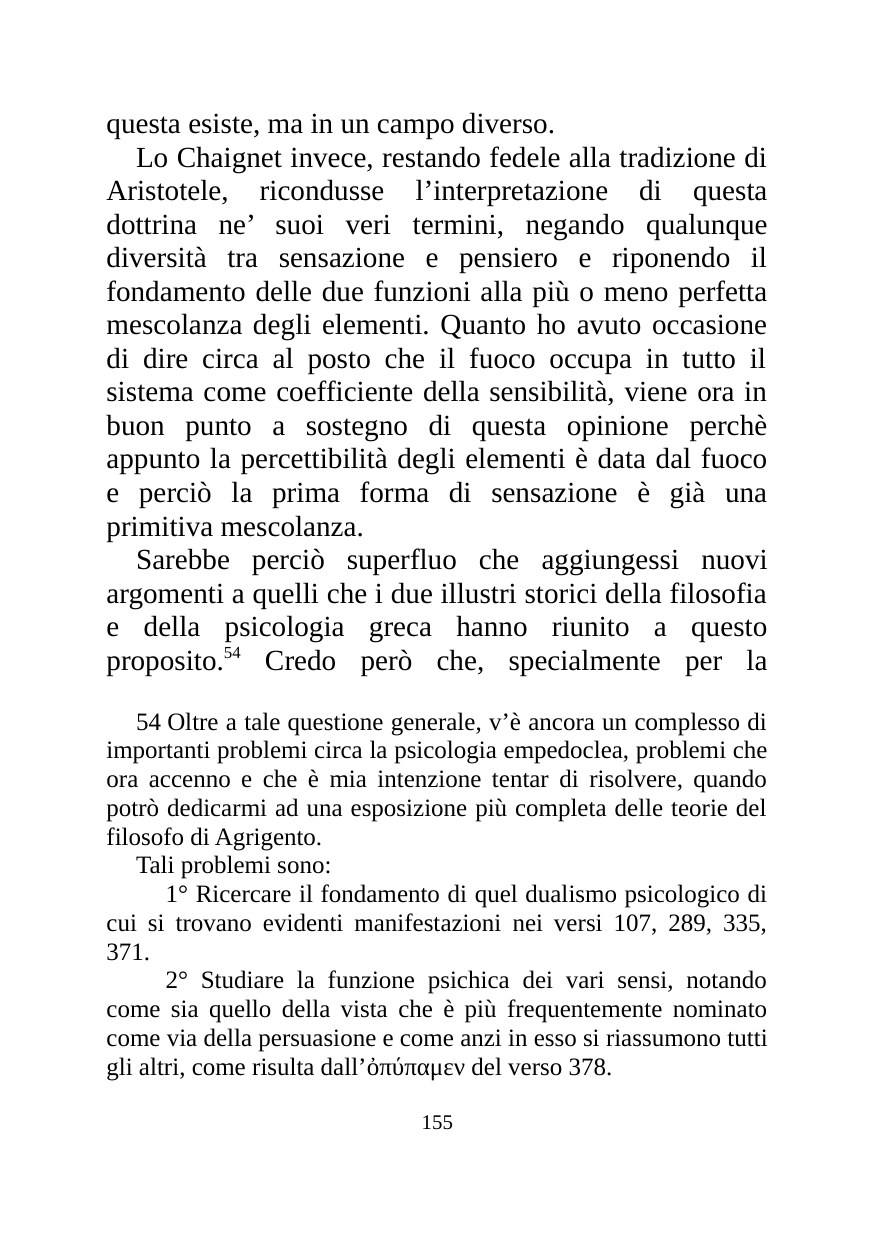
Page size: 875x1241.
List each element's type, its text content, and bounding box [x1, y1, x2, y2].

text 1° Ricercare il fondamento di quel dualismo psicologico di cui si trovano evidenti manifestazioni nei versi 107, 289, 335, 371. [106, 879, 768, 965]
text questa esiste, ma in un campo diverso. [106, 106, 768, 140]
text Oltre a tale questione generale, v’è ancora un complesso di importanti problemi circa la psicologia empedoclea, problemi che ora accenno e che è mia intenzione tentar di risolvere, quando potrò dedicarmi ad una esposizione più completa delle teorie del filosofo di Agrigento. [106, 707, 768, 850]
text Sarebbe perciò superfluo che aggiungessi nuovi argomenti a quelli che i due illustri storici della filosofia e della psicologia greca hanno riunito a questo proposito. Credo però che, specialmente per la [106, 542, 768, 676]
text 2° Studiare la funzione psichica dei vari sensi, notando come sia quello della vista che è più frequentemente nominato come via della persuasione e come anzi in esso si riassumono tutti gli altri, come risulta dall’ὀπύπαμεν del verso 378. [106, 965, 768, 1080]
text Lo Chaignet invece, restando fedele alla tradizione di Aristotele, ricondusse l’interpretazione di questa dottrina ne’ suoi veri termini, negando qualunque diversità tra sensazione e pensiero e riponendo il fondamento delle due funzioni alla più o meno perfetta mescolanza degli elementi. Quanto ho avuto occasione di dire circa al posto che il fuoco occupa in tutto il sistema come coefficiente della sensibilità, viene ora in buon punto a sostegno di questa opinione perchè appunto la percettibilità degli elementi è data dal fuoco e perciò la prima forma di sensazione è già una primitiva mescolanza. [106, 140, 768, 542]
text Tali problemi sono: [106, 850, 768, 879]
